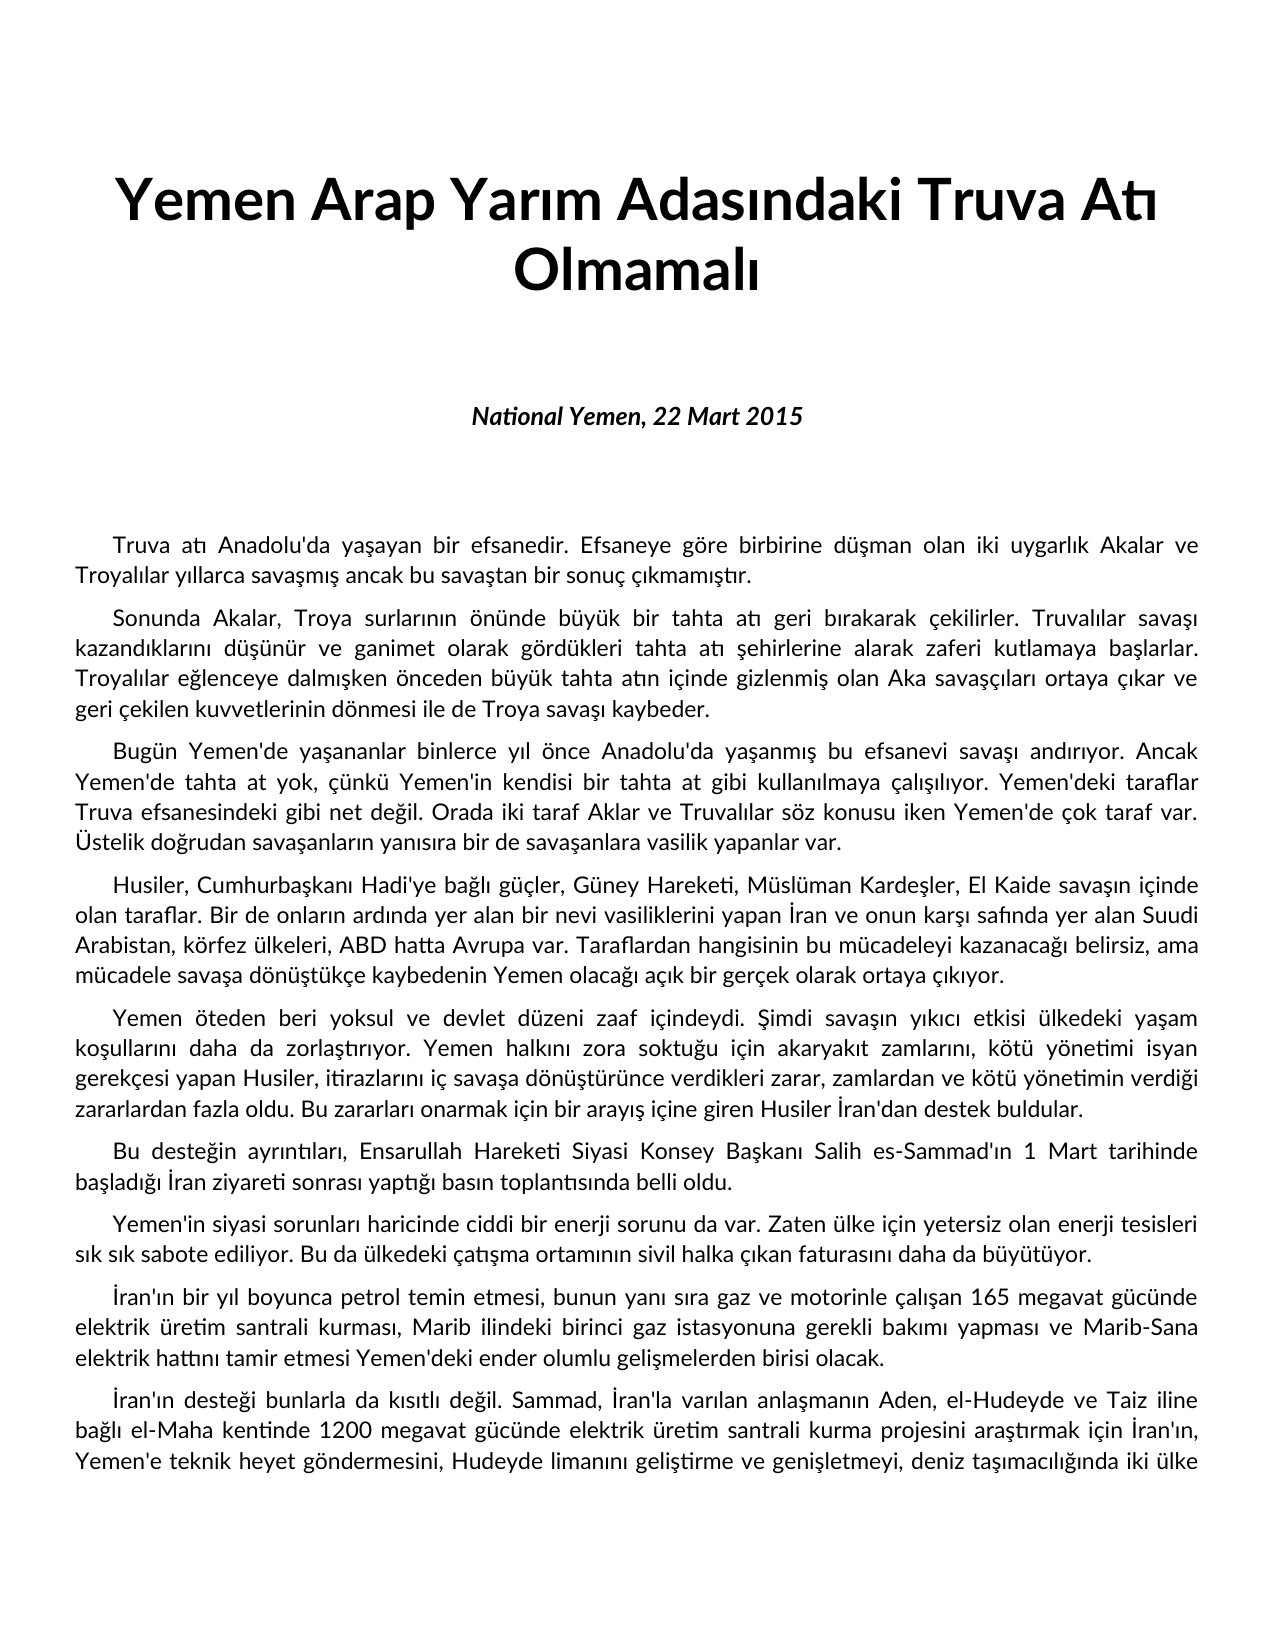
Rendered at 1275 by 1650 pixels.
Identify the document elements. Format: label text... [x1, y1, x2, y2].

subtitle Yemen Arap Yarım Adasındaki Truva Atı Olmamalı [75, 162, 1200, 302]
text Yemen'in siyasi sorunları haricinde ciddi bir enerji sorunu da var. Zaten ülke için yetersiz olan enerji tesisleri sık sık sabote ediliyor. Bu da ülkedeki çatışma ortamının sivil halka çıkan faturasını daha da büyütüyor. [75, 1210, 1200, 1268]
text İran'ın desteği bunlarla da kısıtlı değil. Sammad, İran'la varılan anlaşmanın Aden, el-Hudeyde ve Taiz iline bağlı el-Maha kentinde 1200 megavat gücünde elektrik üretim santrali kurma projesini araştırmak için İran'ın, Yemen'e teknik heyet göndermesini, Hudeyde limanını geliştirme ve genişletmeyi, deniz taşımacılığında iki ülke [75, 1386, 1200, 1474]
text Truva atı Anadolu'da yaşayan bir efsanedir. Efsaneye göre birbirine düşman olan iki uygarlık Akalar ve Troyalılar yıllarca savaşmış ancak bu savaştan bir sonuç çıkmamıştır. [75, 531, 1200, 588]
text Bu desteğin ayrıntıları, Ensarullah Hareketi Siyasi Konsey Başkanı Salih es-Sammad'ın 1 Mart tarihinde başladığı İran ziyareti sonrası yaptığı basın toplantısında belli oldu. [75, 1137, 1200, 1195]
text Yemen öteden beri yoksul ve devlet düzeni zaaf içindeydi. Şimdi savaşın yıkıcı etkisi ülkedeki yaşam koşullarını daha da zorlaştırıyor. Yemen halkını zora soktuğu için akaryakıt zamlarını, kötü yönetimi isyan gerekçesi yapan Husiler, itirazlarını iç savaşa dönüştürünce verdikleri zarar, zamlardan ve kötü yönetimin verdiği zararlardan fazla oldu. Bu zararları onarmak için bir arayış içine giren Husiler İran'dan destek buldular. [75, 1004, 1200, 1122]
text İran'ın bir yıl boyunca petrol temin etmesi, bunun yanı sıra gaz ve motorinle çalışan 165 megavat gücünde elektrik üretim santrali kurması, Marib ilindeki birinci gaz istasyonuna gerekli bakımı yapması ve Marib-Sana elektrik hattını tamir etmesi Yemen'deki ender olumlu gelişmelerden birisi olacak. [75, 1283, 1200, 1371]
text Husiler, Cumhurbaşkanı Hadi'ye bağlı güçler, Güney Hareketi, Müslüman Kardeşler, El Kaide savaşın içinde olan taraflar. Bir de onların ardında yer alan bir nevi vasiliklerini yapan İran ve onun karşı safında yer alan Suudi Arabistan, körfez ülkeleri, ABD hatta Avrupa var. Taraflardan hangisinin bu mücadeleyi kazanacağı belirsiz, ama mücadele savaşa dönüştükçe kaybedenin Yemen olacağı açık bir gerçek olarak ortaya çıkıyor. [75, 870, 1200, 988]
text Bugün Yemen'de yaşananlar binlerce yıl önce Anadolu'da yaşanmış bu efsanevi savaşı andırıyor. Ancak Yemen'de tahta at yok, çünkü Yemen'in kendisi bir tahta at gibi kullanılmaya çalışılıyor. Yemen'deki taraflar Truva efsanesindeki gibi net değil. Orada iki taraf Aklar ve Truvalılar söz konusu iken Yemen'de çok taraf var. Üstelik doğrudan savaşanların yanısıra bir de savaşanlara vasilik yapanlar var. [75, 737, 1200, 855]
text Sonunda Akalar, Troya surlarının önünde büyük bir tahta atı geri bırakarak çekilirler. Truvalılar savaşı kazandıklarını düşünür ve ganimet olarak gördükleri tahta atı şehirlerine alarak zaferi kutlamaya başlarlar. Troyalılar eğlenceye dalmışken önceden büyük tahta atın içinde gizlenmiş olan Aka savaşçıları ortaya çıkar ve geri çekilen kuvvetlerinin dönmesi ile de Troya savaşı kaybeder. [75, 604, 1200, 722]
text National Yemen, 22 Mart 2015 [75, 400, 1200, 430]
